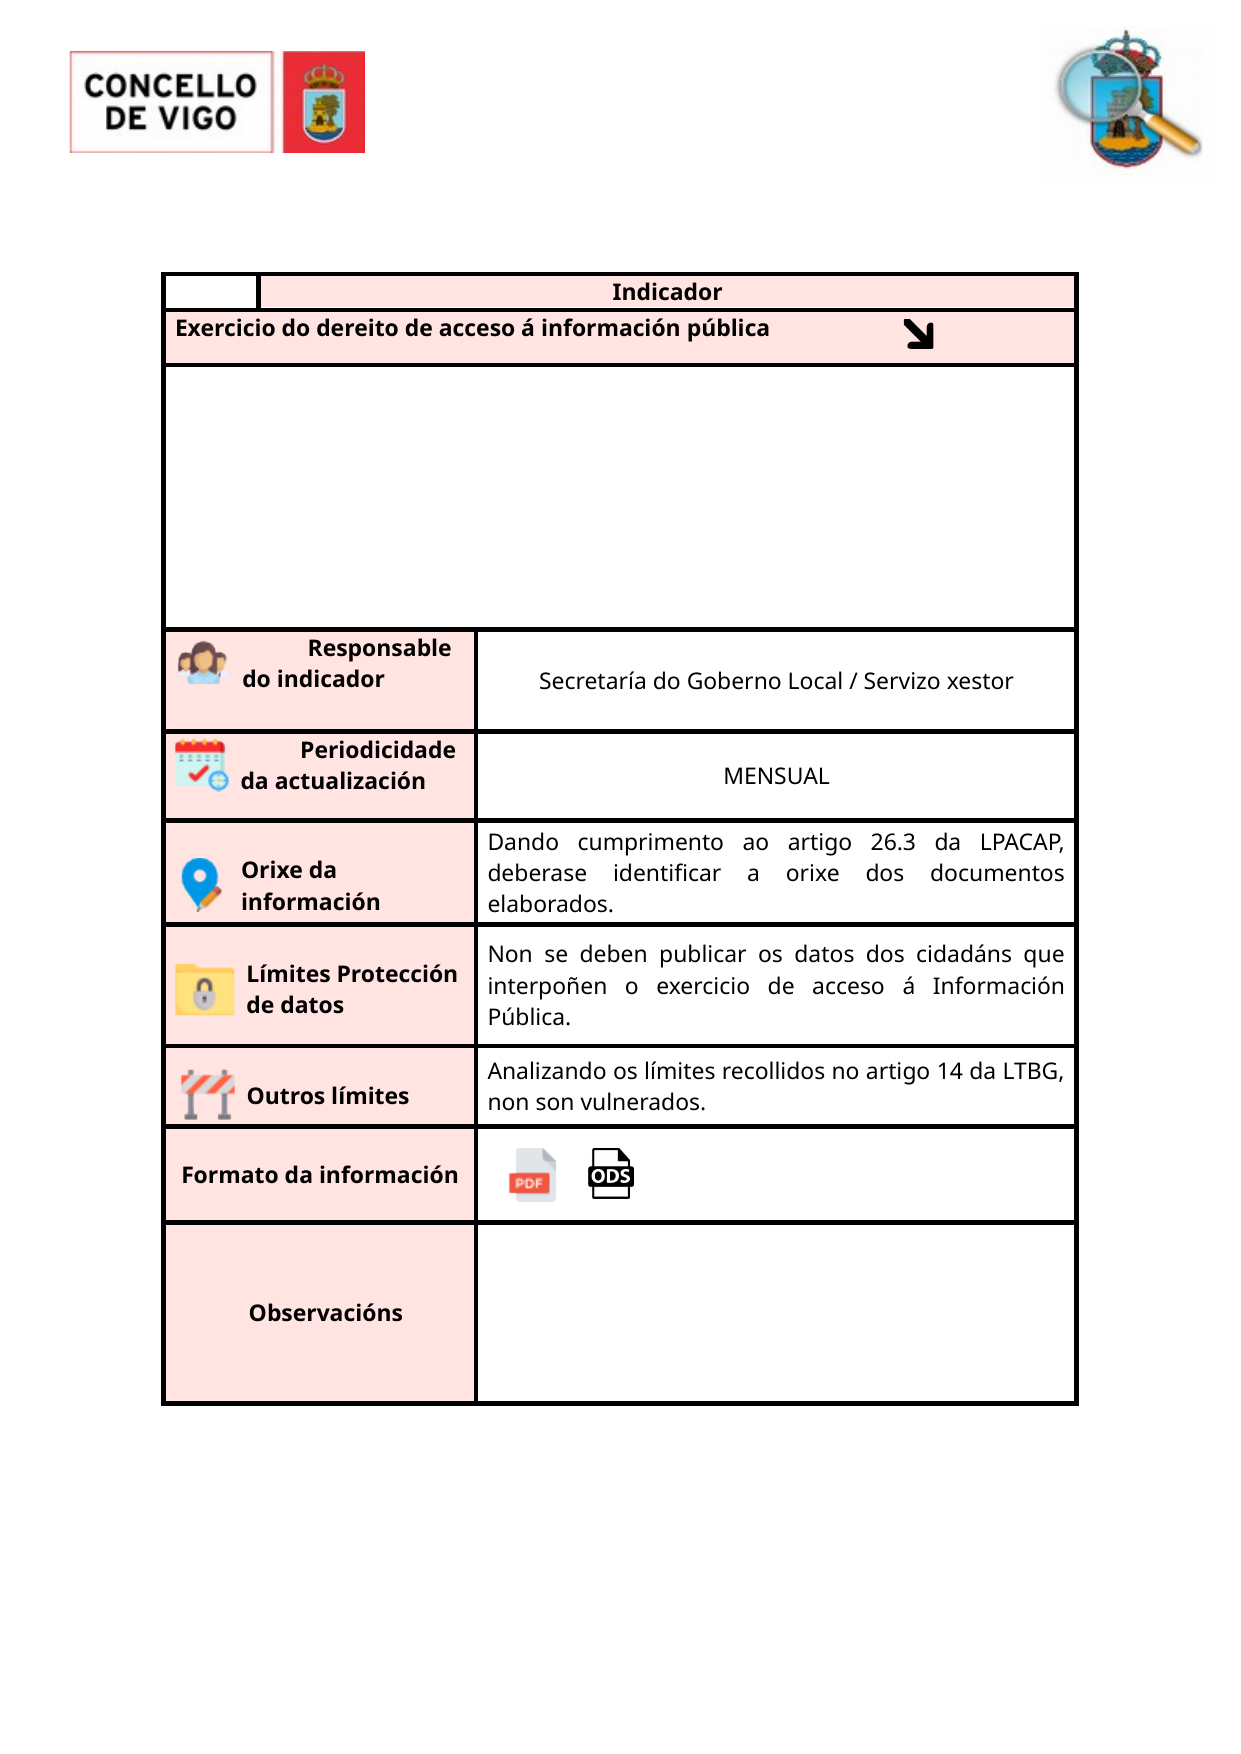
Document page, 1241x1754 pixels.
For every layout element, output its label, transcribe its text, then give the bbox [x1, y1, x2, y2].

table_cell Dando cumprimento ao artigo 26.3 da LPACAP, deberase identificar a orixe dos documentos elaborados. [478, 823, 1074, 922]
table_cell Exercicio do dereito de acceso á información pública [166, 312, 1074, 363]
picture [69, 51, 365, 153]
table_cell Secretaría do Goberno Local / Servizo xestor [478, 632, 1074, 729]
table_cell Límites Protección de datos [166, 927, 474, 1044]
picture [586, 1148, 637, 1199]
picture [177, 636, 231, 690]
table_cell Analizando os límites recollidos no artigo 14 da LTBG, non son vulnerados. [478, 1048, 1074, 1124]
table_cell [478, 1129, 1074, 1220]
table_cell MENSUAL [478, 734, 1074, 818]
table_cell Outros límites [166, 1048, 474, 1124]
table_cell Orixe da información [166, 823, 474, 922]
table_cell Observacións [166, 1225, 474, 1401]
table_cell [478, 1225, 1074, 1401]
picture [1040, 26, 1218, 186]
picture [903, 319, 934, 349]
table_header Indicador [261, 276, 1074, 307]
picture [175, 858, 229, 912]
table_cell Periodicidade da actualización [166, 734, 474, 818]
picture [193, 870, 207, 882]
picture [175, 960, 235, 1020]
picture [506, 1148, 560, 1202]
table_cell Non se deben publicar os datos dos cidadáns que interpoñen o exercicio de acceso á Información Pública. [478, 927, 1074, 1044]
table_cell [166, 367, 1074, 627]
picture [181, 1068, 235, 1122]
table_cell Formato da información [166, 1129, 474, 1220]
table_header [166, 276, 256, 307]
picture [175, 738, 229, 792]
table_cell Responsable do indicador [166, 632, 474, 729]
